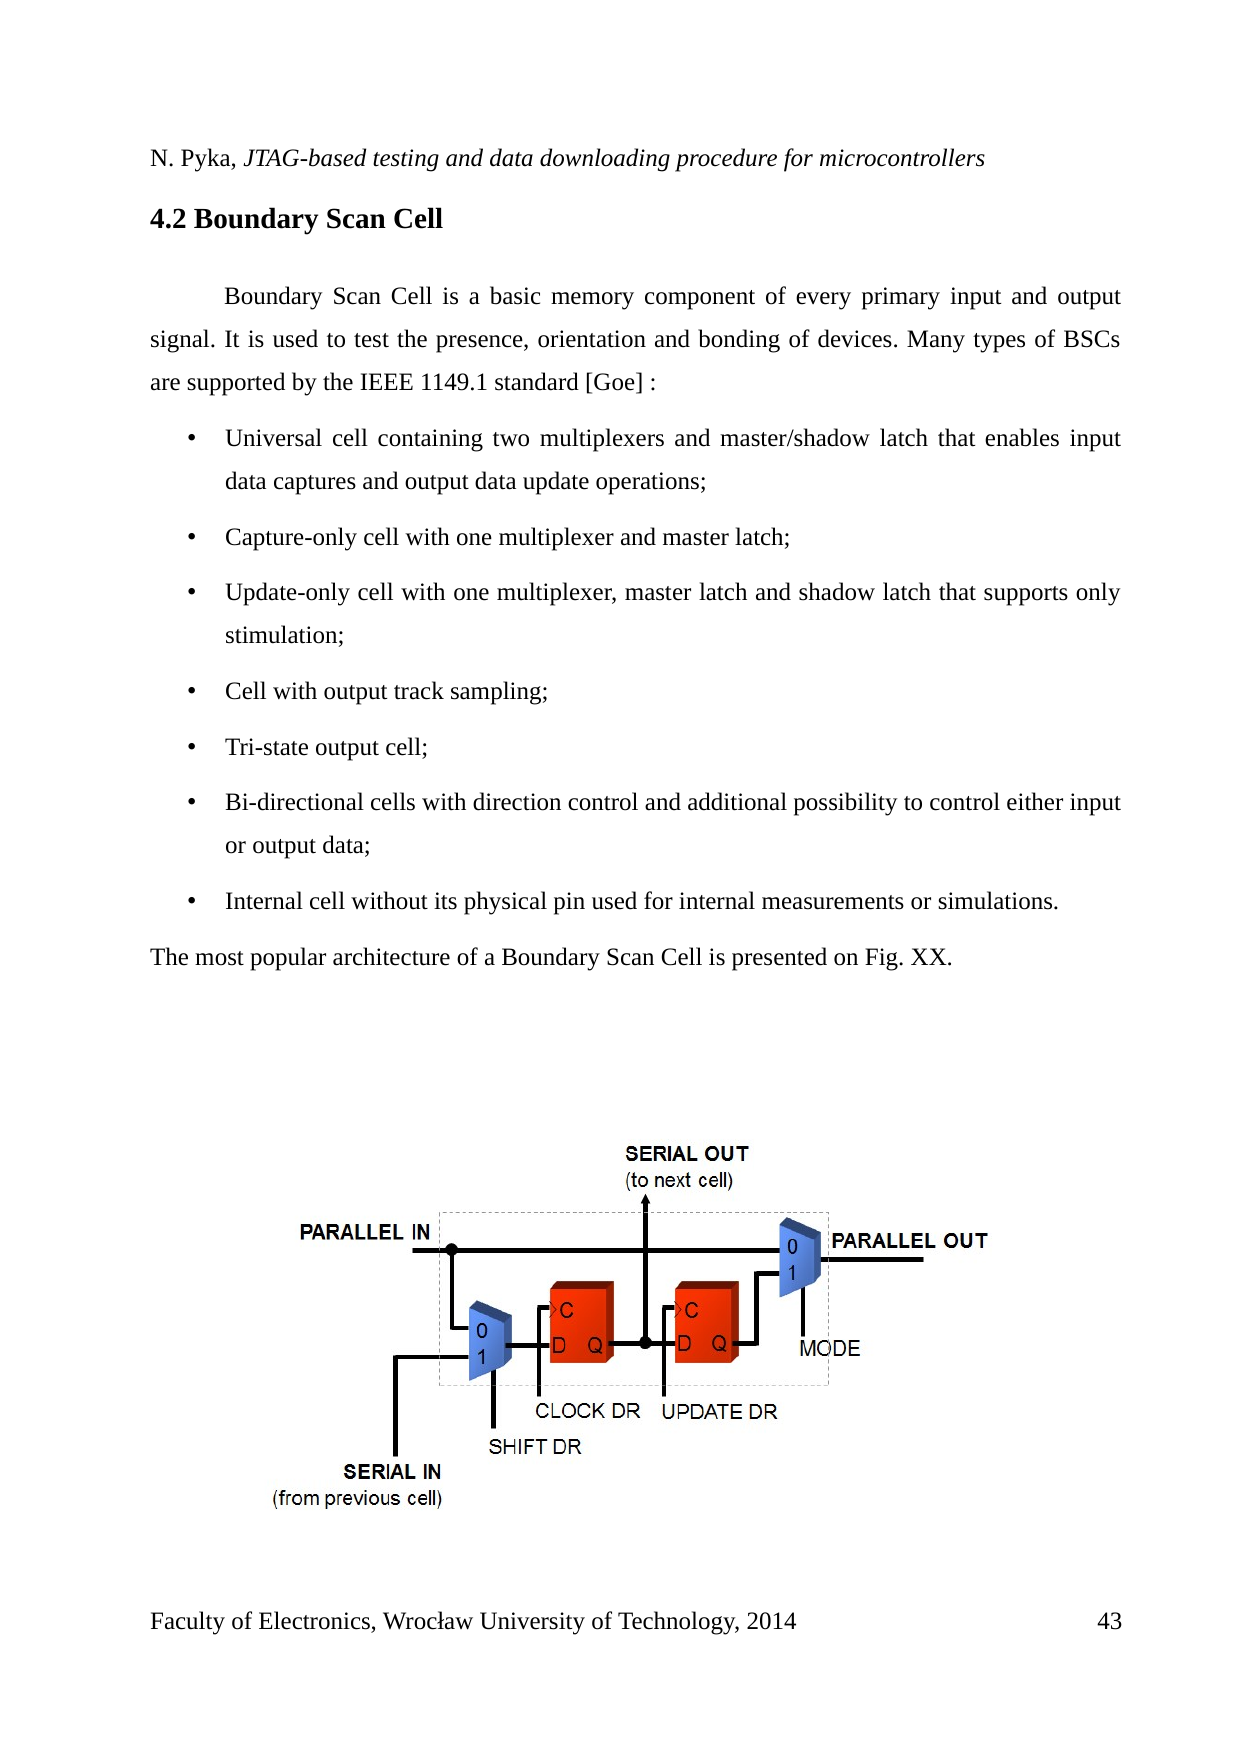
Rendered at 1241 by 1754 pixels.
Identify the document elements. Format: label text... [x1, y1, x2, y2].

subtitle 4.2 Boundary Scan Cell [150, 201, 1122, 235]
list Tri-state output cell; [187, 732, 1122, 761]
text The most popular architecture of a Boundary Scan Cell is presented on Fig. XX. [150, 942, 1122, 971]
list Capture-only cell with one multiplexer and master latch; [187, 522, 1122, 551]
list Universal cell containing two multiplexers and master/shadow latch that enables input data captures and output data update operations; [187, 423, 1122, 495]
picture [250, 1123, 1006, 1531]
list Bi-directional cells with direction control and additional possibility to control either input or output data; [187, 787, 1122, 859]
list Cell with output track sampling; [187, 676, 1122, 705]
list Internal cell without its physical pin used for internal measurements or simulations. [187, 886, 1122, 915]
list Update-only cell with one multiplexer, master latch and shadow latch that supports only stimulation; [187, 577, 1122, 649]
text Boundary Scan Cell is a basic memory component of every primary input and output signal. It is used to test the presence, orientation and bonding of devices. Many types of BSCs are supported by the IEEE 1149.1 standard [Goe] : [150, 281, 1122, 396]
